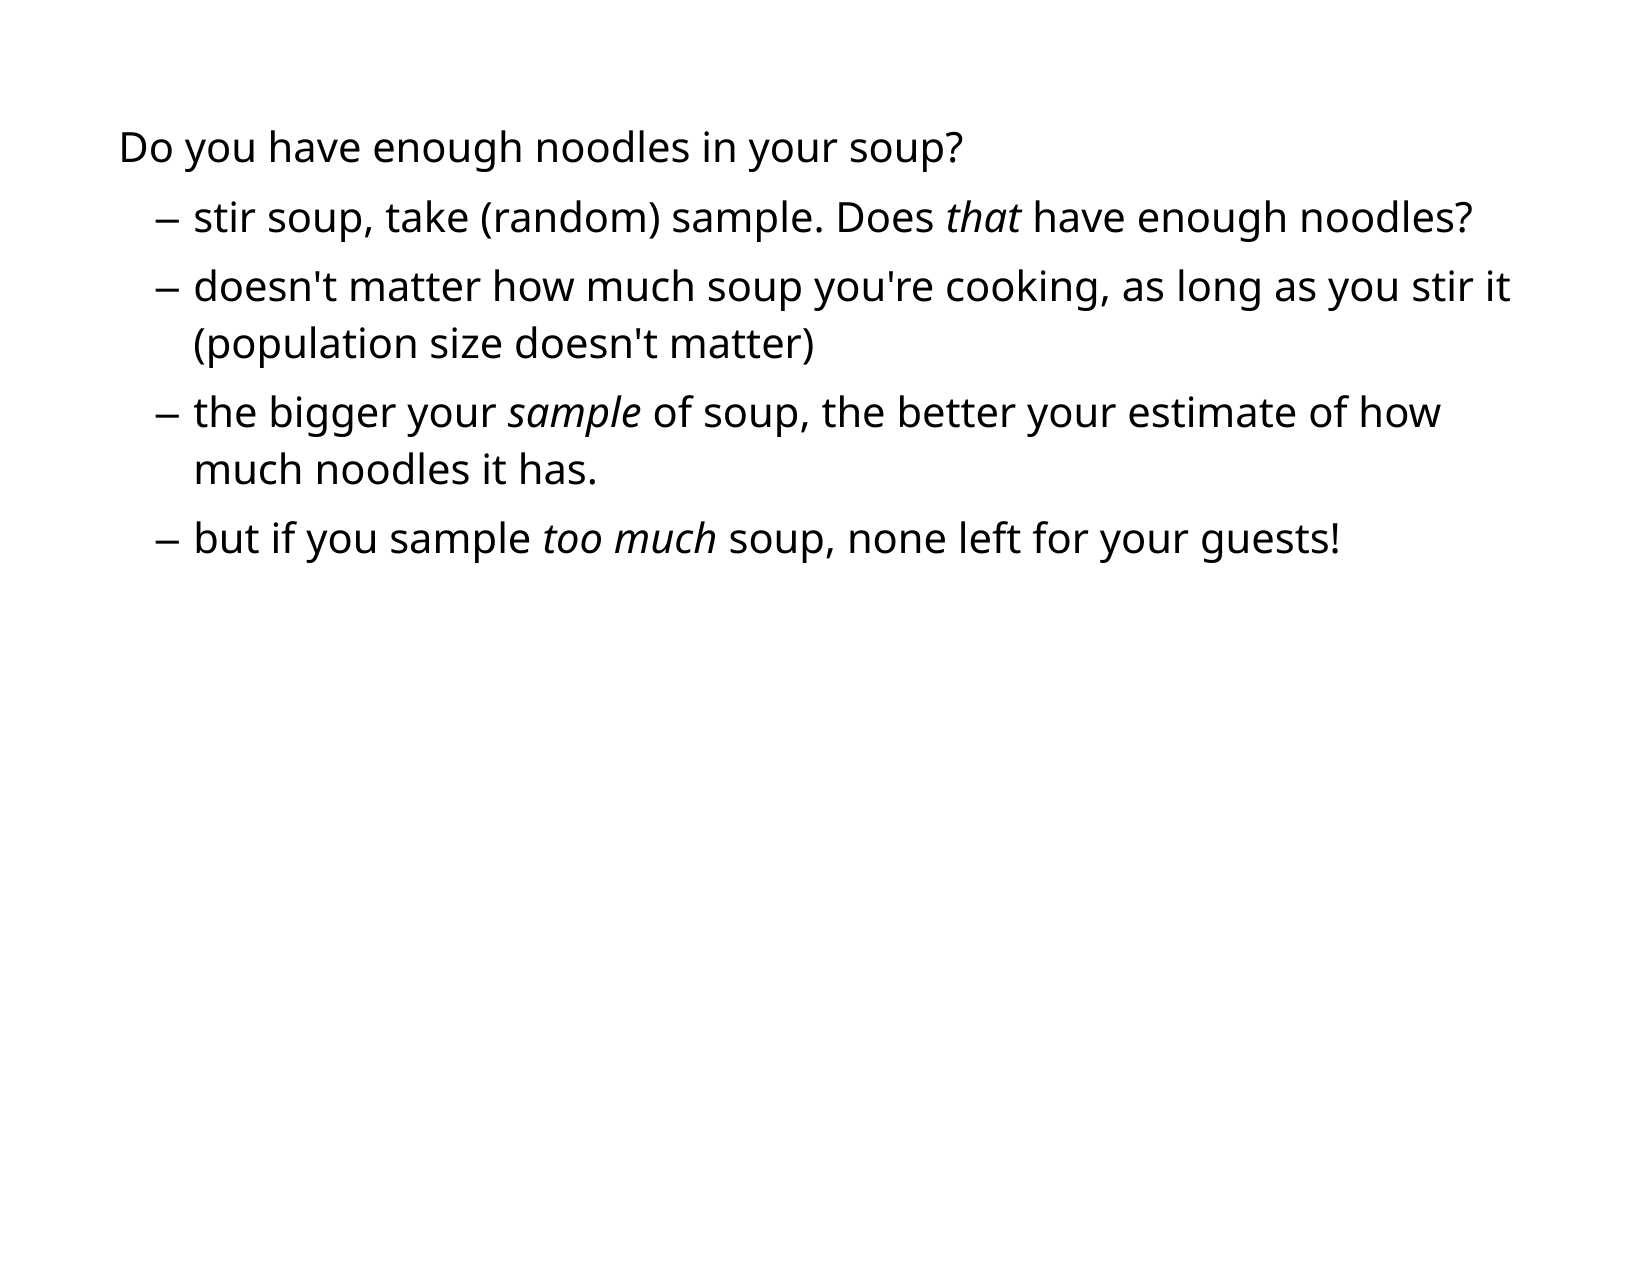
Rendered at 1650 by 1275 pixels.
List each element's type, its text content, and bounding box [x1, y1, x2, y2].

list doesn't matter how much soup you're cooking, as long as you stir it (population size doesn't matter) [156, 257, 1532, 370]
list but if you sample too much soup, none left for your guests! [156, 509, 1532, 566]
list stir soup, take (random) sample. Does that have enough noodles? [156, 187, 1532, 244]
text Do you have enough noodles in your soup? [118, 118, 1532, 175]
list the bigger your sample of soup, the better your estimate of how much noodles it has. [156, 383, 1532, 496]
